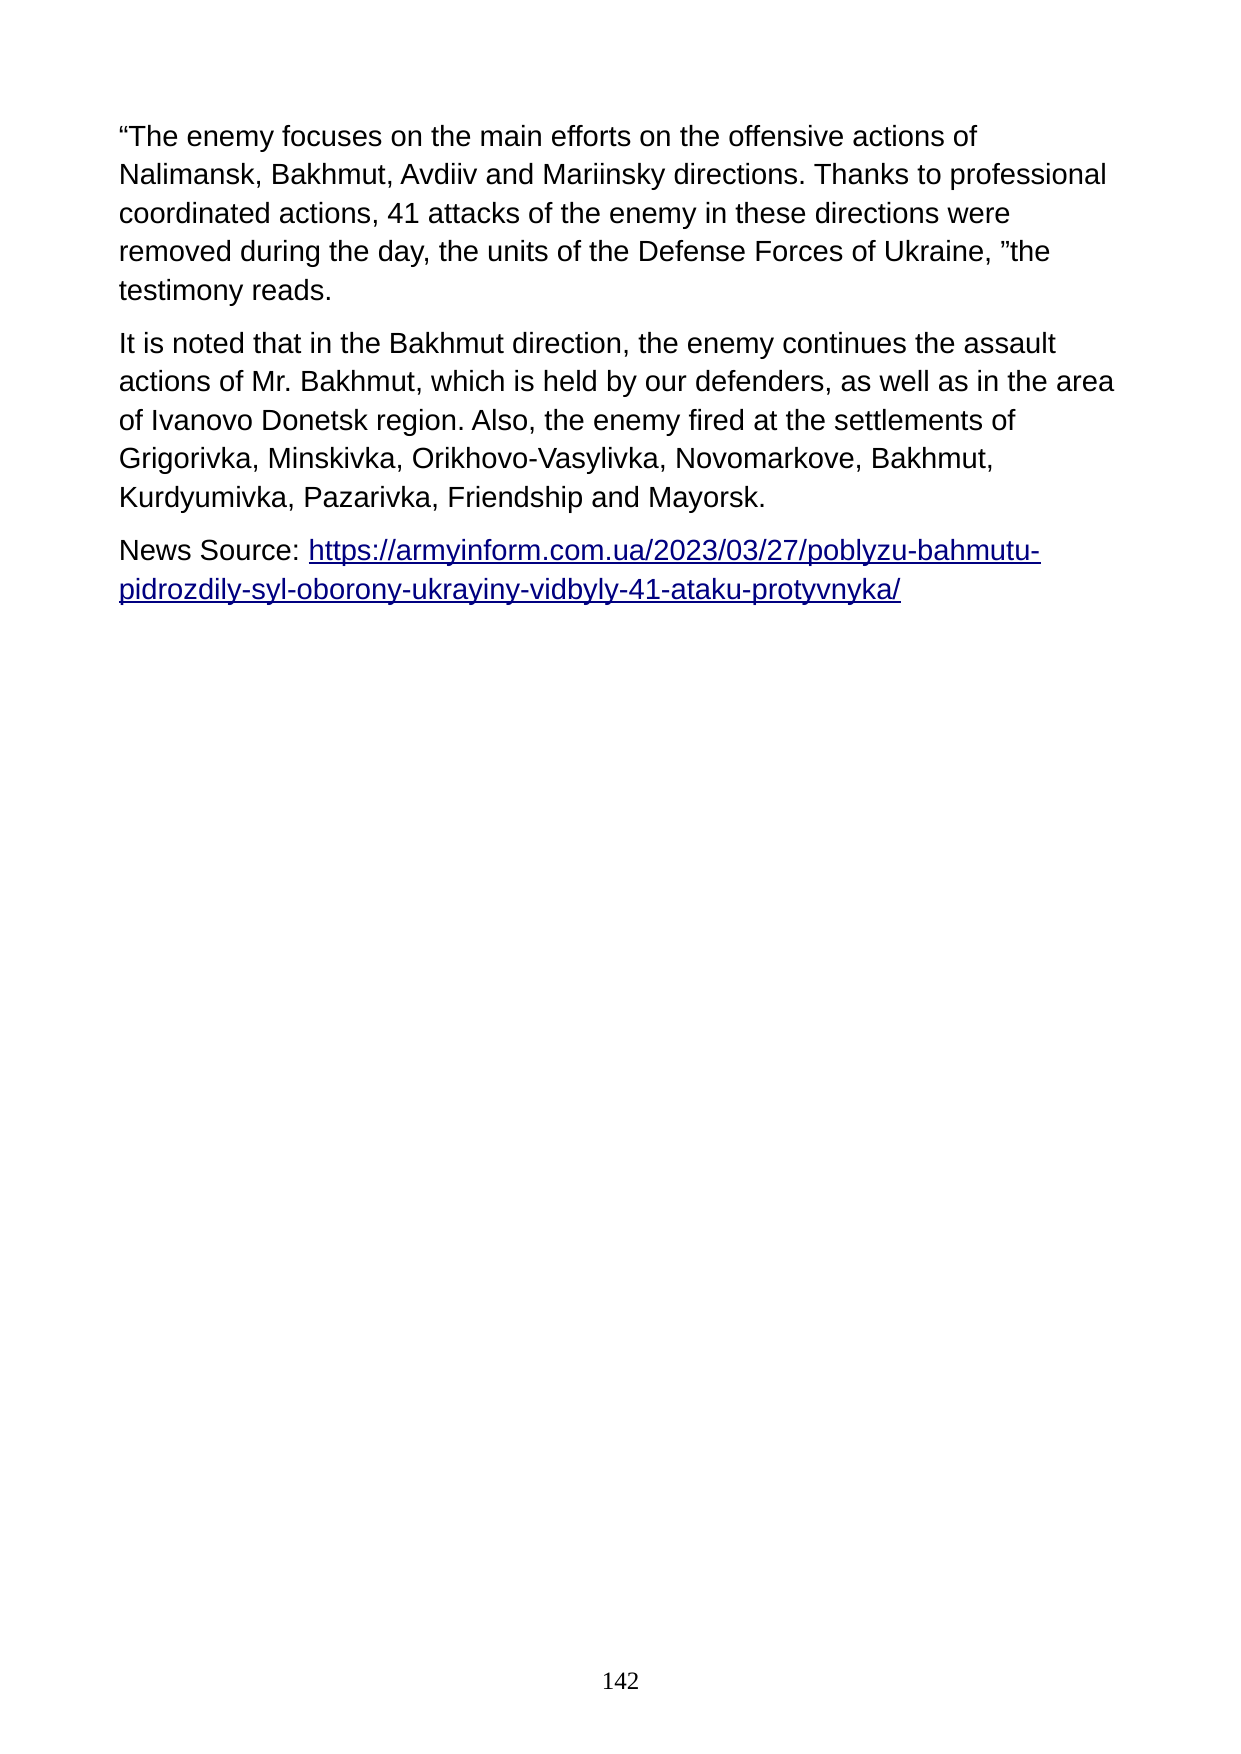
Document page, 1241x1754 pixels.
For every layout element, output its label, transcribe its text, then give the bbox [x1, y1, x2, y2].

text News Source: https://armyinform.com.ua/2023/03/27/poblyzu-bahmutu-pidrozdily-syl-oborony-ukrayiny-vidbyly-41-ataku-protyvnyka/ [118, 533, 1122, 605]
text “The enemy focuses on the main efforts on the offensive actions of Nalimansk, Bakhmut, Avdiiv and Mariinsky directions. Thanks to professional coordinated actions, 41 attacks of the enemy in these directions were removed during the day, the units of the Defense Forces of Ukraine, ”the testimony reads. [118, 118, 1122, 306]
text It is noted that in the Bakhmut direction, the enemy continues the assault actions of Mr. Bakhmut, which is held by our defenders, as well as in the area of Ivanovo Donetsk region. Also, the enemy fired at the settlements of Grigorivka, Minskivka, Orikhovo-Vasylivka, Novomarkove, Bakhmut, Kurdyumivka, Pazarivka, Friendship and Mayorsk. [118, 326, 1122, 513]
